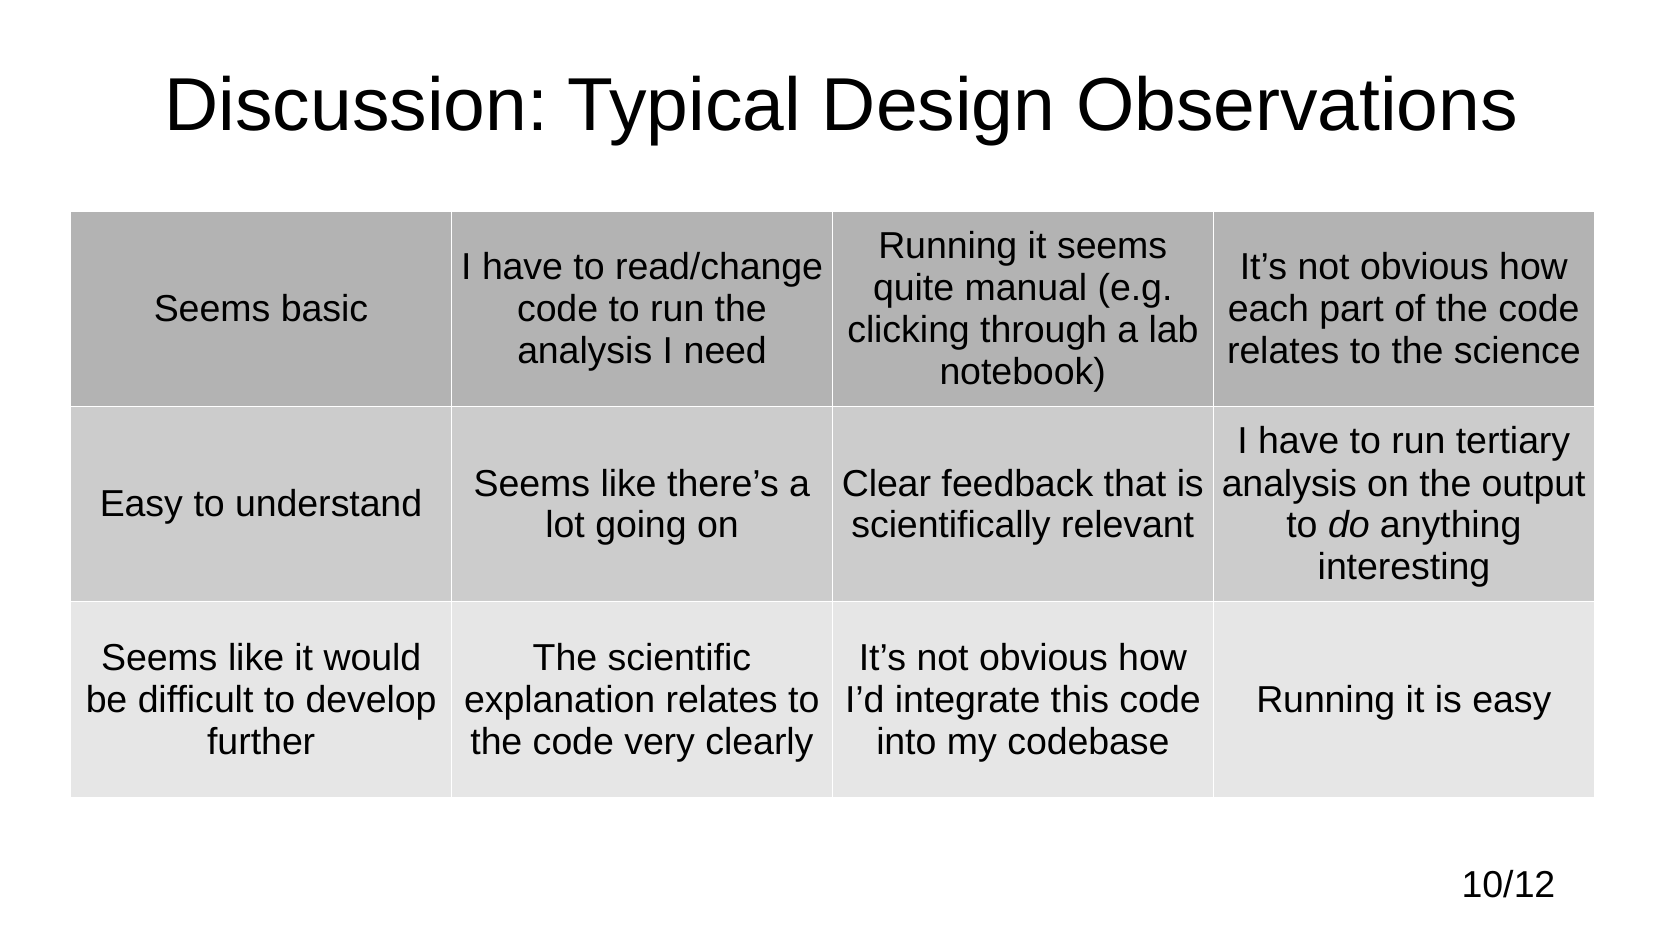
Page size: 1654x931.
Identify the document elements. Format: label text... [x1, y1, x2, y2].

table_header I have to read/change code to run the analysis I need [452, 212, 832, 406]
text_box <number>/12 [1446, 856, 1625, 931]
table_header It’s not obvious how each part of the code relates to the science [1214, 212, 1594, 406]
table_cell It’s not obvious how I’d integrate this code into my codebase [833, 602, 1213, 797]
table_cell Running it is easy [1214, 602, 1594, 797]
title Discussion: Typical Design Observations [59, 32, 1625, 178]
table_cell Seems like it would be difficult to develop further [71, 602, 451, 797]
table_header Running it seems quite manual (e.g. clicking through a lab notebook) [833, 212, 1213, 406]
table_cell The scientific explanation relates to the code very clearly [452, 602, 832, 797]
table_cell Seems like there’s a lot going on [452, 407, 832, 601]
table_cell I have to run tertiary analysis on the output to do anything interesting [1214, 407, 1594, 601]
table_cell Easy to understand [71, 407, 451, 601]
table_header Seems basic [71, 212, 451, 406]
table_cell Clear feedback that is scientifically relevant [833, 407, 1213, 601]
